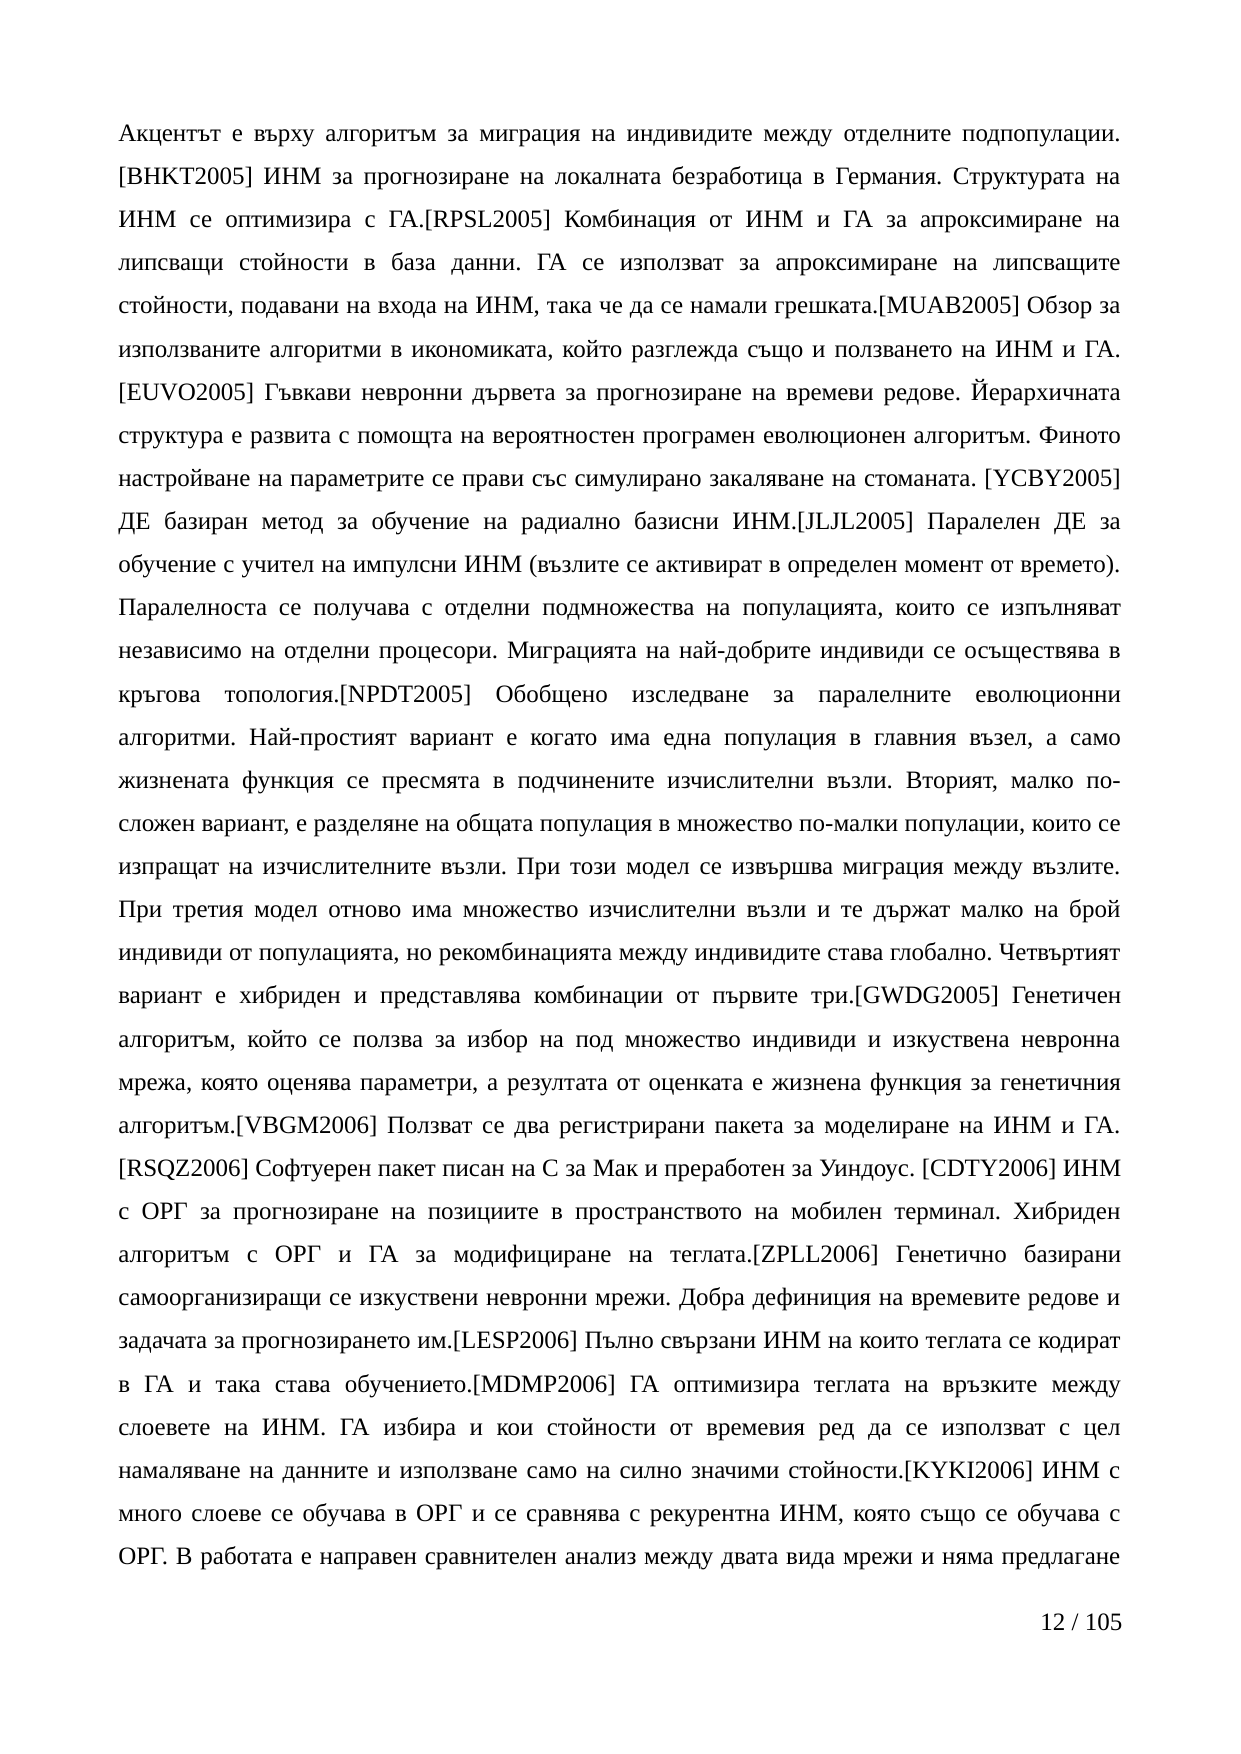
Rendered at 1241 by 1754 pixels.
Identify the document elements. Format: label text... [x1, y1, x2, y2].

text Акцентът е върху алгоритъм за миграция на индивидите между отделните подпопулации.[BHKT2005] ИНМ за прогнозиране на локалната безработица в Германия. Структурата на ИНМ се оптимизира с ГА.[RPSL2005] Комбинация от ИНМ и ГА за апроксимиране на липсващи стойности в база данни. ГА се използват за апроксимиране на липсващите стойности, подавани на входа на ИНМ, така че да се намали грешката.[MUAB2005] Обзор за използваните алгоритми в икономиката, който разглежда също и ползването на ИНМ и ГА.[EUVO2005] Гъвкави невронни дървета за прогнозиране на времеви редове. Йерархичната структура е развита с помощта на вероятностен програмен еволюционен алгоритъм. Финото настройване на параметрите се прави със симулирано закаляване на стоманата. [YCBY2005] ДЕ базиран метод за обучение на радиално базисни ИНМ.[JLJL2005] Паралелен ДЕ за обучение с учител на импулсни ИНМ (възлите се активират в определен момент от времето). Паралелноста се получава с отделни подмножества на популацията, които се изпълняват независимо на отделни процесори. Миграцията на най-добрите индивиди се осъществява в кръгова топология.[NPDT2005] Обобщено изследване за паралелните еволюционни алгоритми. Най-простият вариант е когато има една популация в главния възел, а само жизнената функция се пресмята в подчинените изчислителни възли. Вторият, малко по-сложен вариант, е разделяне на общата популация в множество по-малки популации, които се изпращат на изчислителните възли. При този модел се извършва миграция между възлите. При третия модел отново има множество изчислителни възли и те държат малко на брой индивиди от популацията, но рекомбинацията между индивидите става глобално. Четвъртият вариант е хибриден и представлява комбинации от първите три.[GWDG2005] Генетичен алгоритъм, който се ползва за избор на под множество индивиди и изкуствена невронна мрежа, която оценява параметри, а резултата от оценката е жизнена функция за генетичния алгоритъм.[VBGM2006] Ползват се два регистрирани пакета за моделиране на ИНМ и ГА.[RSQZ2006] Софтуерен пакет писан на С за Мак и преработен за Уиндоус. [CDTY2006] ИНМ с ОРГ за прогнозиране на позициите в пространството на мобилен терминал. Хибриден алгоритъм с ОРГ и ГА за модифициране на теглата.[ZPLL2006] Генетично базирани самоорганизиращи се изкуствени невронни мрежи. Добра дефиниция на времевите редове и задачата за прогнозирането им.[LESP2006] Пълно свързани ИНМ на които теглата се кодират в ГА и така става обучението.[MDMP2006] ГА оптимизира теглата на връзките между слоевете на ИНМ. ГА избира и кои стойности от времевия ред да се използват с цел намаляване на данните и използване само на силно значими стойности.[KYKI2006] ИНМ с много слоеве се обучава в ОРГ и се сравнява с рекурентна ИНМ, която също се обучава с ОРГ. В работата е направен сравнителен анализ между двата вида мрежи и няма предлагане [118, 118, 1122, 1570]
